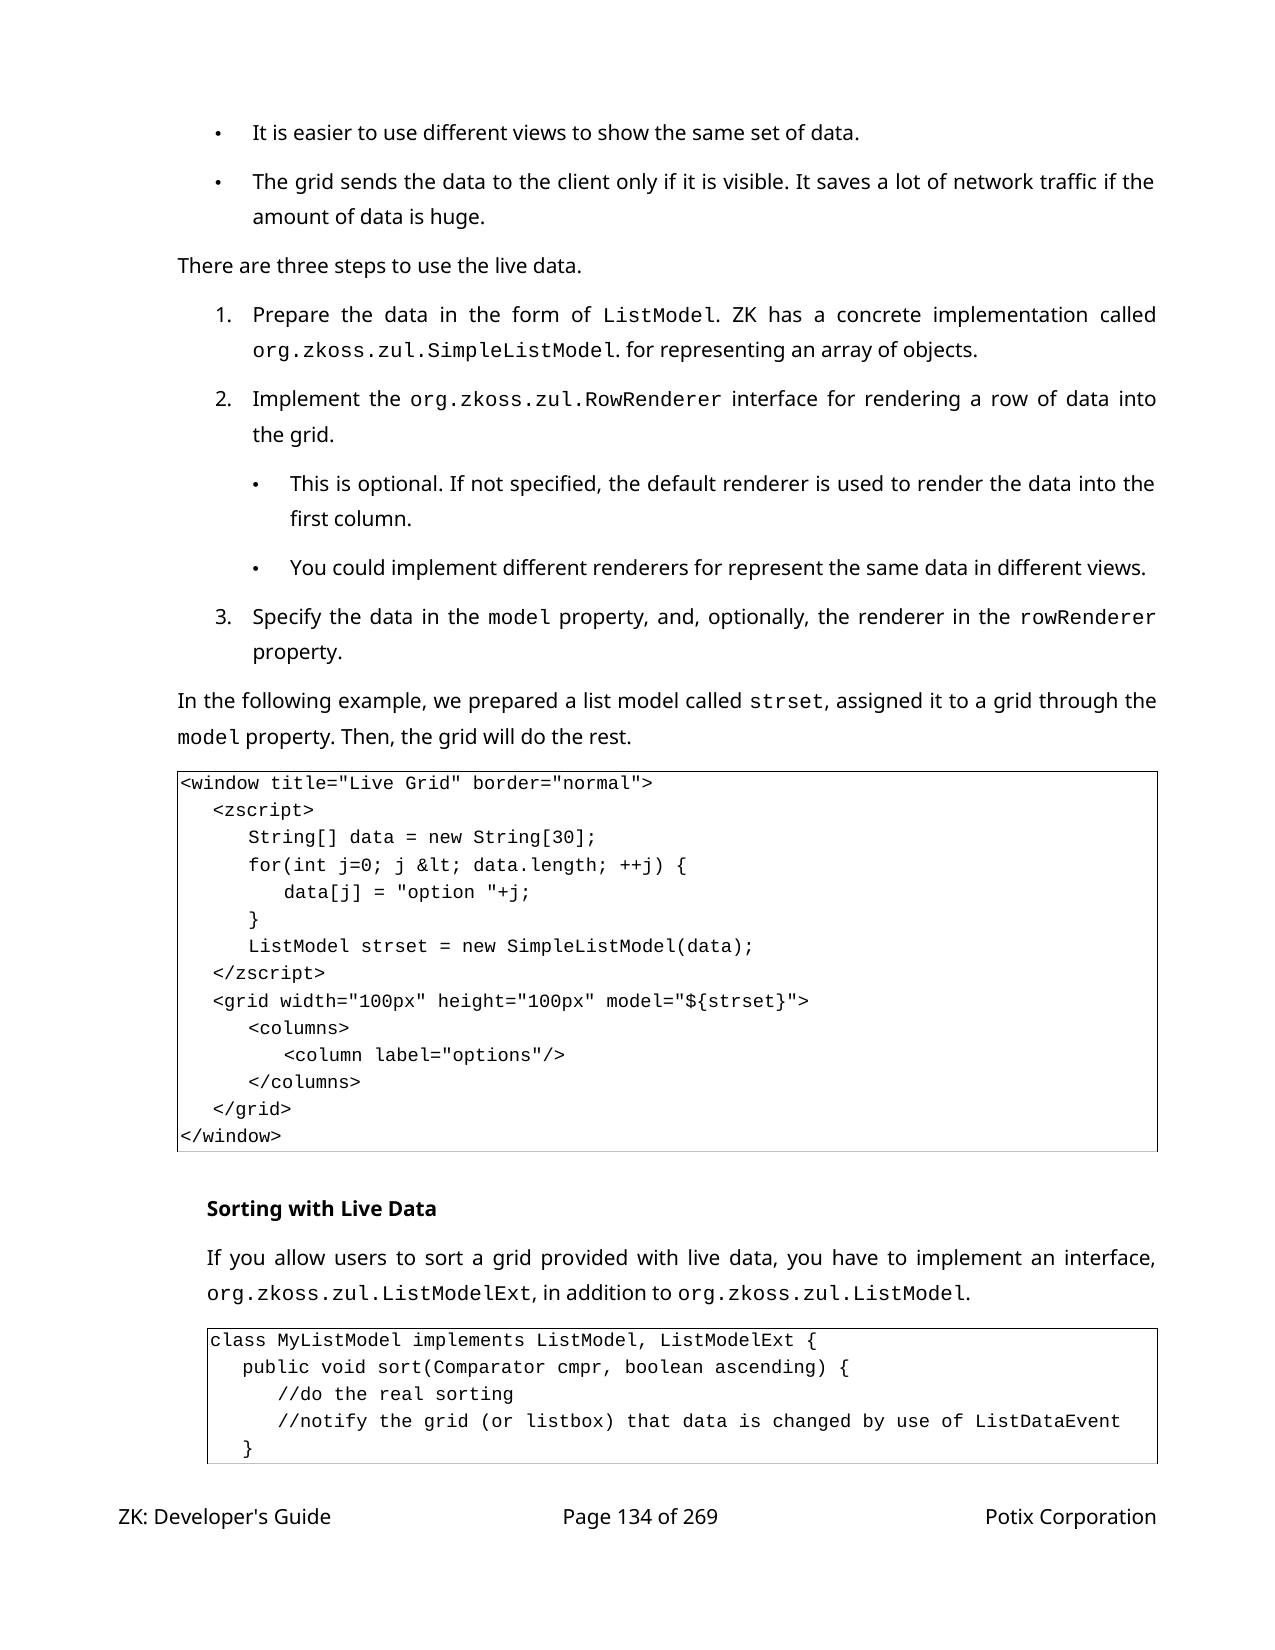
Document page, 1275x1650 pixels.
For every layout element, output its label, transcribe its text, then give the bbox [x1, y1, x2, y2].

list The grid sends the data to the client only if it is visible. It saves a lot of network traffic if the amount of data is huge. [215, 167, 1157, 230]
text data[j] = "option "+j; [178, 880, 1157, 904]
text <columns> [178, 1016, 1157, 1040]
text </grid> [178, 1097, 1157, 1121]
list You could implement different renderers for represent the same data in different views. [252, 553, 1157, 581]
text <grid width="100px" height="100px" model="${strset}"> [178, 988, 1157, 1013]
text //notify the grid (or listbox) that data is changed by use of ListDataEvent [208, 1409, 1157, 1433]
text public void sort(Comparator cmpr, boolean ascending) { [208, 1354, 1157, 1379]
text //do the real sorting [208, 1382, 1157, 1406]
text class MyListModel implements ListModel, ListModelExt { [208, 1329, 1157, 1352]
text String[] data = new String[30]; [178, 825, 1157, 849]
text If you allow users to sort a grid provided with live data, you have to implement an interface, org.zkoss.zul.ListModelExt, in addition to org.zkoss.zul.ListModel. [207, 1243, 1157, 1307]
text <column label="options"/> [178, 1043, 1157, 1067]
text In the following example, we prepared a list model called strset, assigned it to a grid through the model property. Then, the grid will do the rest. [177, 686, 1157, 750]
text } [178, 907, 1157, 931]
text <zscript> [178, 798, 1157, 822]
text There are three steps to use the live data. [177, 251, 1157, 279]
text for(int j=0; j &lt; data.length; ++j) { [178, 852, 1157, 877]
text } [208, 1436, 1157, 1463]
list Prepare the data in the form of ListModel. ZK has a concrete implementation called org.zkoss.zul.SimpleListModel. for representing an array of objects. [215, 300, 1157, 364]
text </window> [178, 1124, 1157, 1151]
text </columns> [178, 1070, 1157, 1094]
text </zscript> [178, 961, 1157, 986]
text <window title="Live Grid" border="normal"> [178, 772, 1157, 795]
text ListModel strset = new SimpleListModel(data); [178, 934, 1157, 958]
subtitle Sorting with Live Data [207, 1194, 1157, 1222]
list This is optional. If not specified, the default renderer is used to render the data into the first column. [252, 469, 1157, 532]
list It is easier to use different views to show the same set of data. [215, 118, 1157, 146]
list Implement the org.zkoss.zul.RowRenderer interface for rendering a row of data into the grid. [215, 384, 1157, 448]
list Specify the data in the model property, and, optionally, the renderer in the rowRenderer property. [215, 602, 1157, 666]
